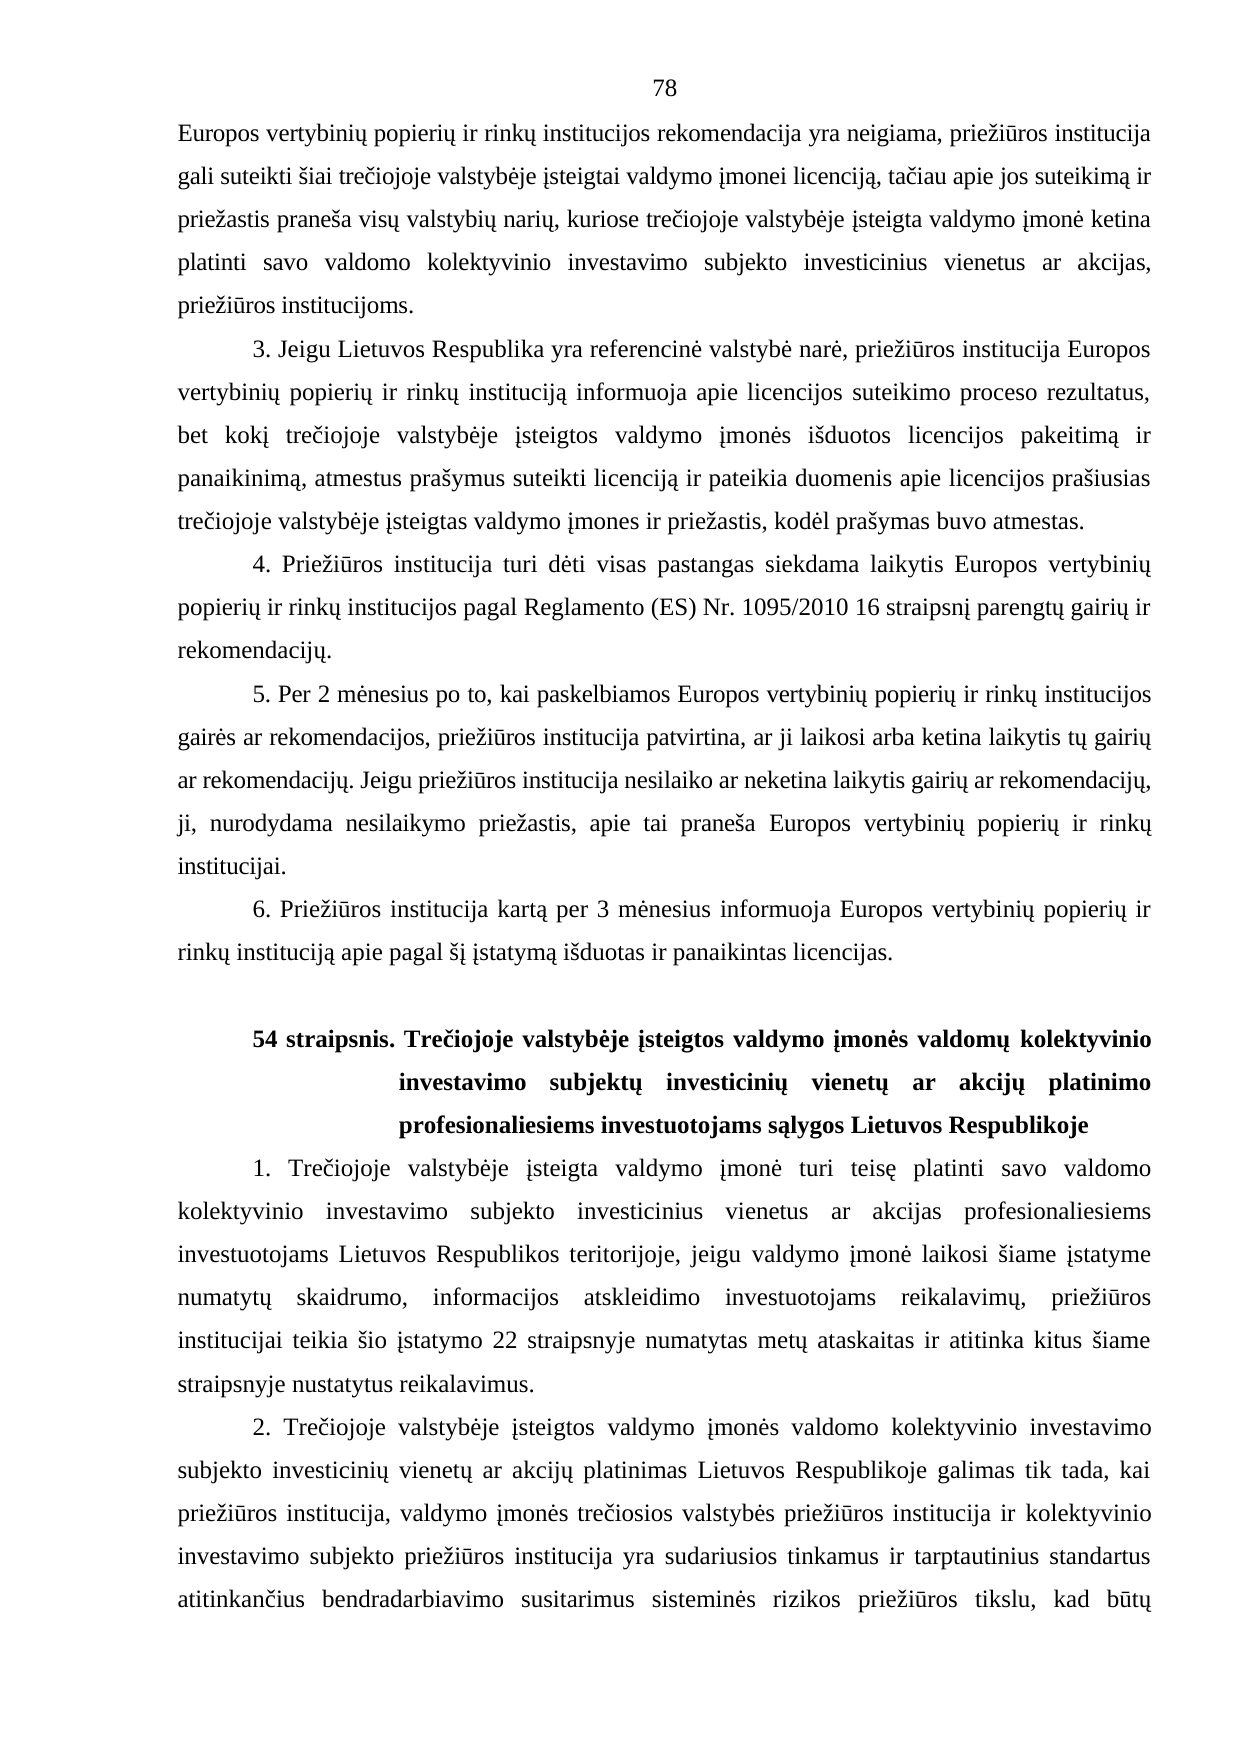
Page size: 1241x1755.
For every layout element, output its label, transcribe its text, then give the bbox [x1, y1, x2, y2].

text 6. Priežiūros institucija kartą per 3 mėnesius informuoja Europos vertybinių popierių ir rinkų instituciją apie pagal šį įstatymą išduotas ir panaikintas licencijas. [177, 894, 1152, 966]
text 3. Jeigu Lietuvos Respublika yra referencinė valstybė narė, priežiūros institucija Europos vertybinių popierių ir rinkų instituciją informuoja apie licencijos suteikimo proceso rezultatus, bet kokį trečiojoje valstybėje įsteigtos valdymo įmonės išduotos licencijos pakeitimą ir panaikinimą, atmestus prašymus suteikti licenciją ir pateikia duomenis apie licencijos prašiusias trečiojoje valstybėje įsteigtas valdymo įmones ir priežastis, kodėl prašymas buvo atmestas. [177, 334, 1152, 535]
text 5. Per 2 mėnesius po to, kai paskelbiamos Europos vertybinių popierių ir rinkų institucijos gairės ar rekomendacijos, priežiūros institucija patvirtina, ar ji laikosi arba ketina laikytis tų gairių ar rekomendacijų. Jeigu priežiūros institucija nesilaiko ar neketina laikytis gairių ar rekomendacijų, ji, nurodydama nesilaikymo priežastis, apie tai praneša Europos vertybinių popierių ir rinkų institucijai. [177, 679, 1152, 880]
text Europos vertybinių popierių ir rinkų institucijos rekomendacija yra neigiama, priežiūros institucija gali suteikti šiai trečiojoje valstybėje įsteigtai valdymo įmonei licenciją, tačiau apie jos suteikimą ir priežastis praneša visų valstybių narių, kuriose trečiojoje valstybėje įsteigta valdymo įmonė ketina platinti savo valdomo kolektyvinio investavimo subjekto investicinius vienetus ar akcijas, priežiūros institucijoms. [177, 118, 1152, 319]
text 1. Trečiojoje valstybėje įsteigta valdymo įmonė turi teisę platinti savo valdomo kolektyvinio investavimo subjekto investicinius vienetus ar akcijas profesionaliesiems investuotojams Lietuvos Respublikos teritorijoje, jeigu valdymo įmonė laikosi šiame įstatyme numatytų skaidrumo, informacijos atskleidimo investuotojams reikalavimų, priežiūros institucijai teikia šio įstatymo 22 straipsnyje numatytas metų ataskaitas ir atitinka kitus šiame straipsnyje nustatytus reikalavimus. [177, 1153, 1152, 1397]
text 54 straipsnis. Trečiojoje valstybėje įsteigtos valdymo įmonės valdomų kolektyvinio investavimo subjektų investicinių vienetų ar akcijų platinimo profesionaliesiems investuotojams sąlygos Lietuvos Respublikoje [252, 1024, 1152, 1139]
text 2. Trečiojoje valstybėje įsteigtos valdymo įmonės valdomo kolektyvinio investavimo subjekto investicinių vienetų ar akcijų platinimas Lietuvos Respublikoje galimas tik tada, kai priežiūros institucija, valdymo įmonės trečiosios valstybės priežiūros institucija ir kolektyvinio investavimo subjekto priežiūros institucija yra sudariusios tinkamus ir tarptautinius standartus atitinkančius bendradarbiavimo susitarimus sisteminės rizikos priežiūros tikslu, kad būtų [177, 1412, 1152, 1613]
text 4. Priežiūros institucija turi dėti visas pastangas siekdama laikytis Europos vertybinių popierių ir rinkų institucijos pagal Reglamento (ES) Nr. 1095/2010 16 straipsnį parengtų gairių ir rekomendacijų. [177, 549, 1152, 664]
